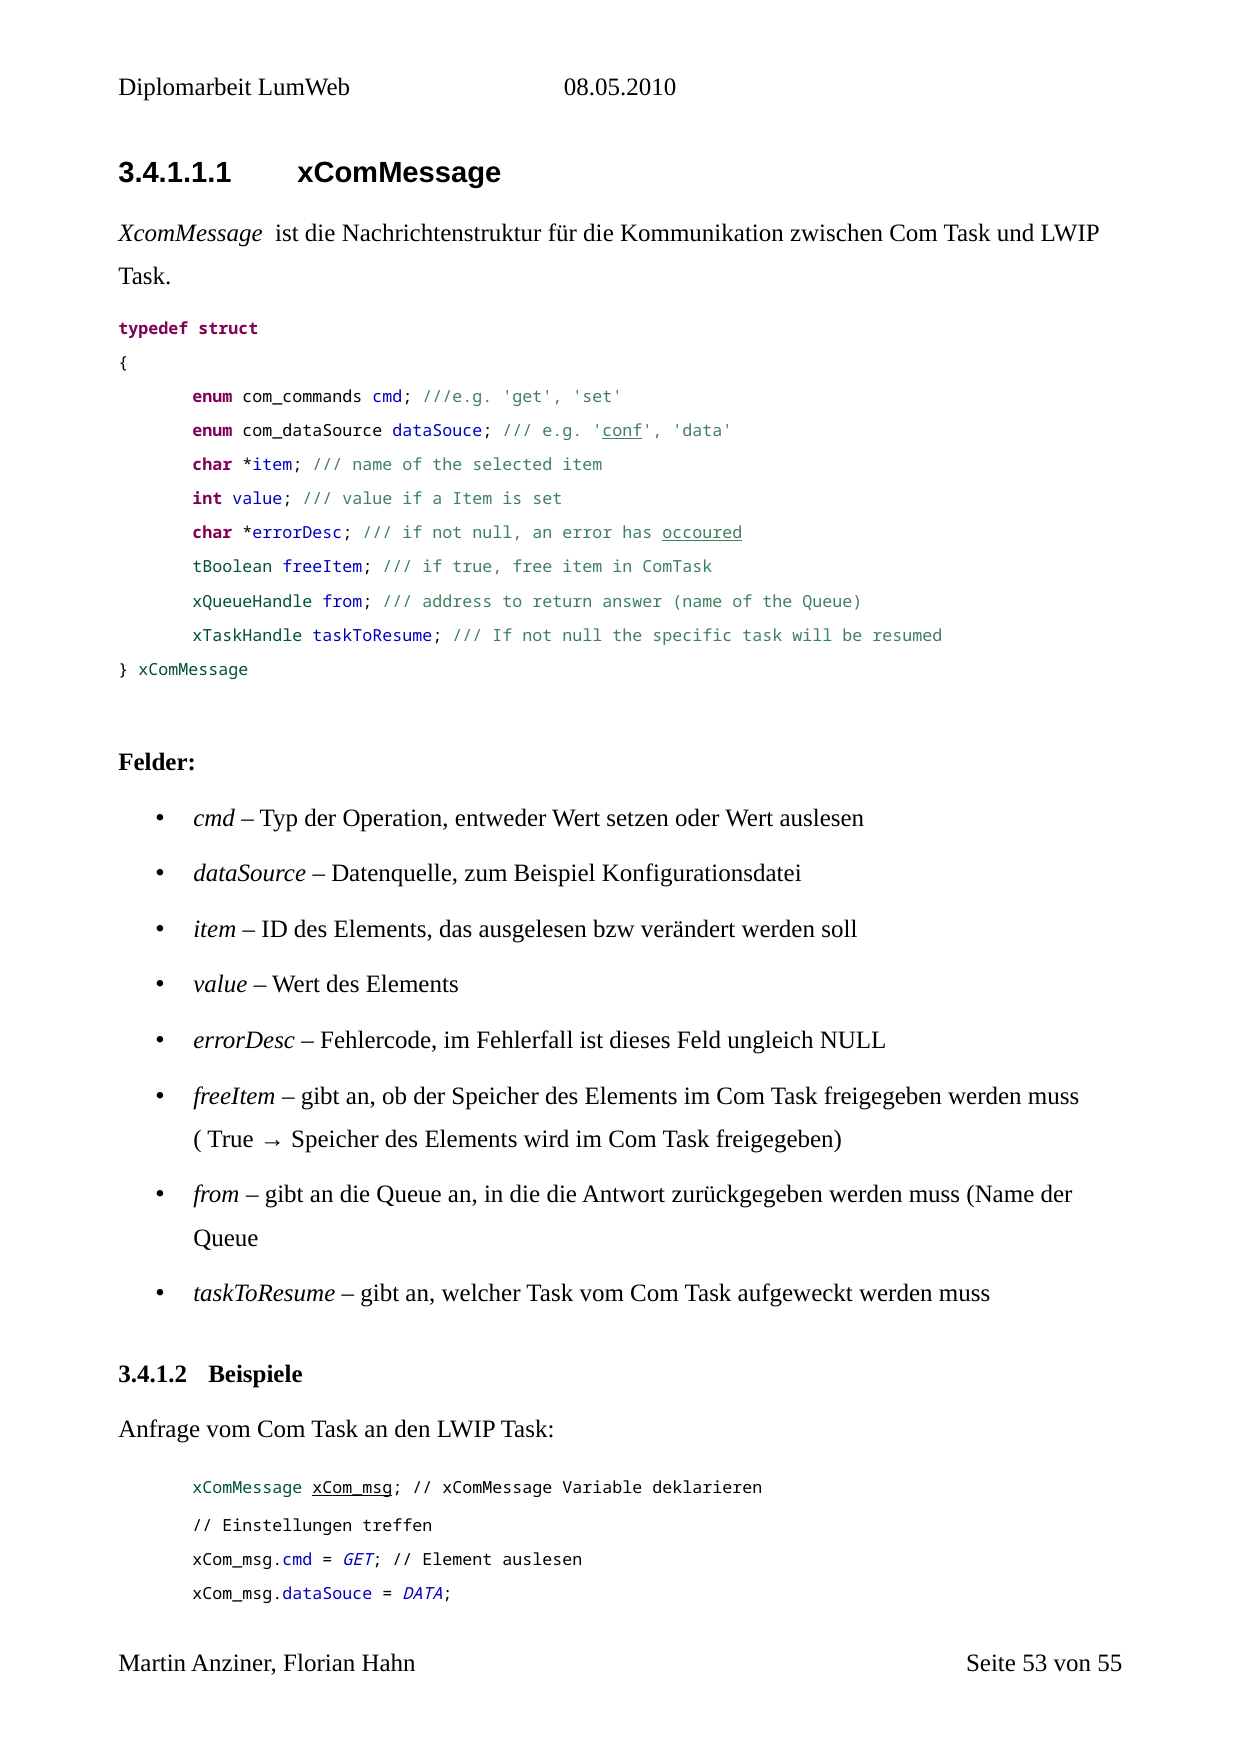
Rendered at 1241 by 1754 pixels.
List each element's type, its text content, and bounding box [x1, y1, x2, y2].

text xComMessage xCom_msg; // xComMessage Variable deklarieren [118, 1470, 1122, 1499]
text enum com_dataSource dataSouce; /// e.g. 'conf', 'data' [118, 419, 1122, 442]
list errorDesc – Fehlercode, im Fehlerfall ist dieses Feld ungleich NULL [156, 1025, 1122, 1054]
text Felder: [118, 747, 1122, 776]
text char *item; /// name of the selected item [118, 453, 1122, 476]
text xQueueHandle from; /// address to return answer (name of the Queue) [118, 589, 1122, 612]
list dataSource – Datenquelle, zum Beispiel Konfigurationsdatei [156, 858, 1122, 887]
list value – Wert des Elements [156, 969, 1122, 998]
text { [118, 351, 1122, 373]
text xCom_msg.dataSouce = DATA; [118, 1581, 1122, 1604]
text xCom_msg.cmd = GET; // Element auslesen [118, 1547, 1122, 1570]
text // Einstellungen treffen [118, 1513, 1122, 1536]
text Anfrage vom Com Task an den LWIP Task: [118, 1414, 1122, 1443]
text int value; /// value if a Item is set [118, 487, 1122, 510]
subtitle Beispiele [118, 1359, 1122, 1388]
list cmd – Typ der Operation, entweder Wert setzen oder Wert auslesen [156, 803, 1122, 831]
list taskToResume – gibt an, welcher Task vom Com Task aufgeweckt werden muss [156, 1278, 1122, 1307]
text tBoolean freeItem; /// if true, free item in ComTask [118, 555, 1122, 578]
list item – ID des Elements, das ausgelesen bzw verändert werden soll [156, 914, 1122, 943]
text } xComMessage [118, 657, 1122, 680]
list from – gibt an die Queue an, in die die Antwort zurückgegeben werden muss (Name der Queue [156, 1179, 1122, 1251]
text xTaskHandle taskToResume; /// If not null the specific task will be resumed [118, 623, 1122, 646]
subtitle xComMessage [118, 155, 1122, 189]
text typedef struct [118, 317, 1122, 339]
text char *errorDesc; /// if not null, an error has occoured [118, 521, 1122, 544]
text enum com_commands cmd; ///e.g. 'get', 'set' [118, 385, 1122, 407]
text XcomMessage ist die Nachrichtenstruktur für die Kommunikation zwischen Com Task und LWIP Task. [118, 218, 1122, 290]
list freeItem – gibt an, ob der Speicher des Elements im Com Task freigegeben werden muss ( True → Speicher des Elements wird im Com Task freigegeben) [156, 1081, 1122, 1153]
